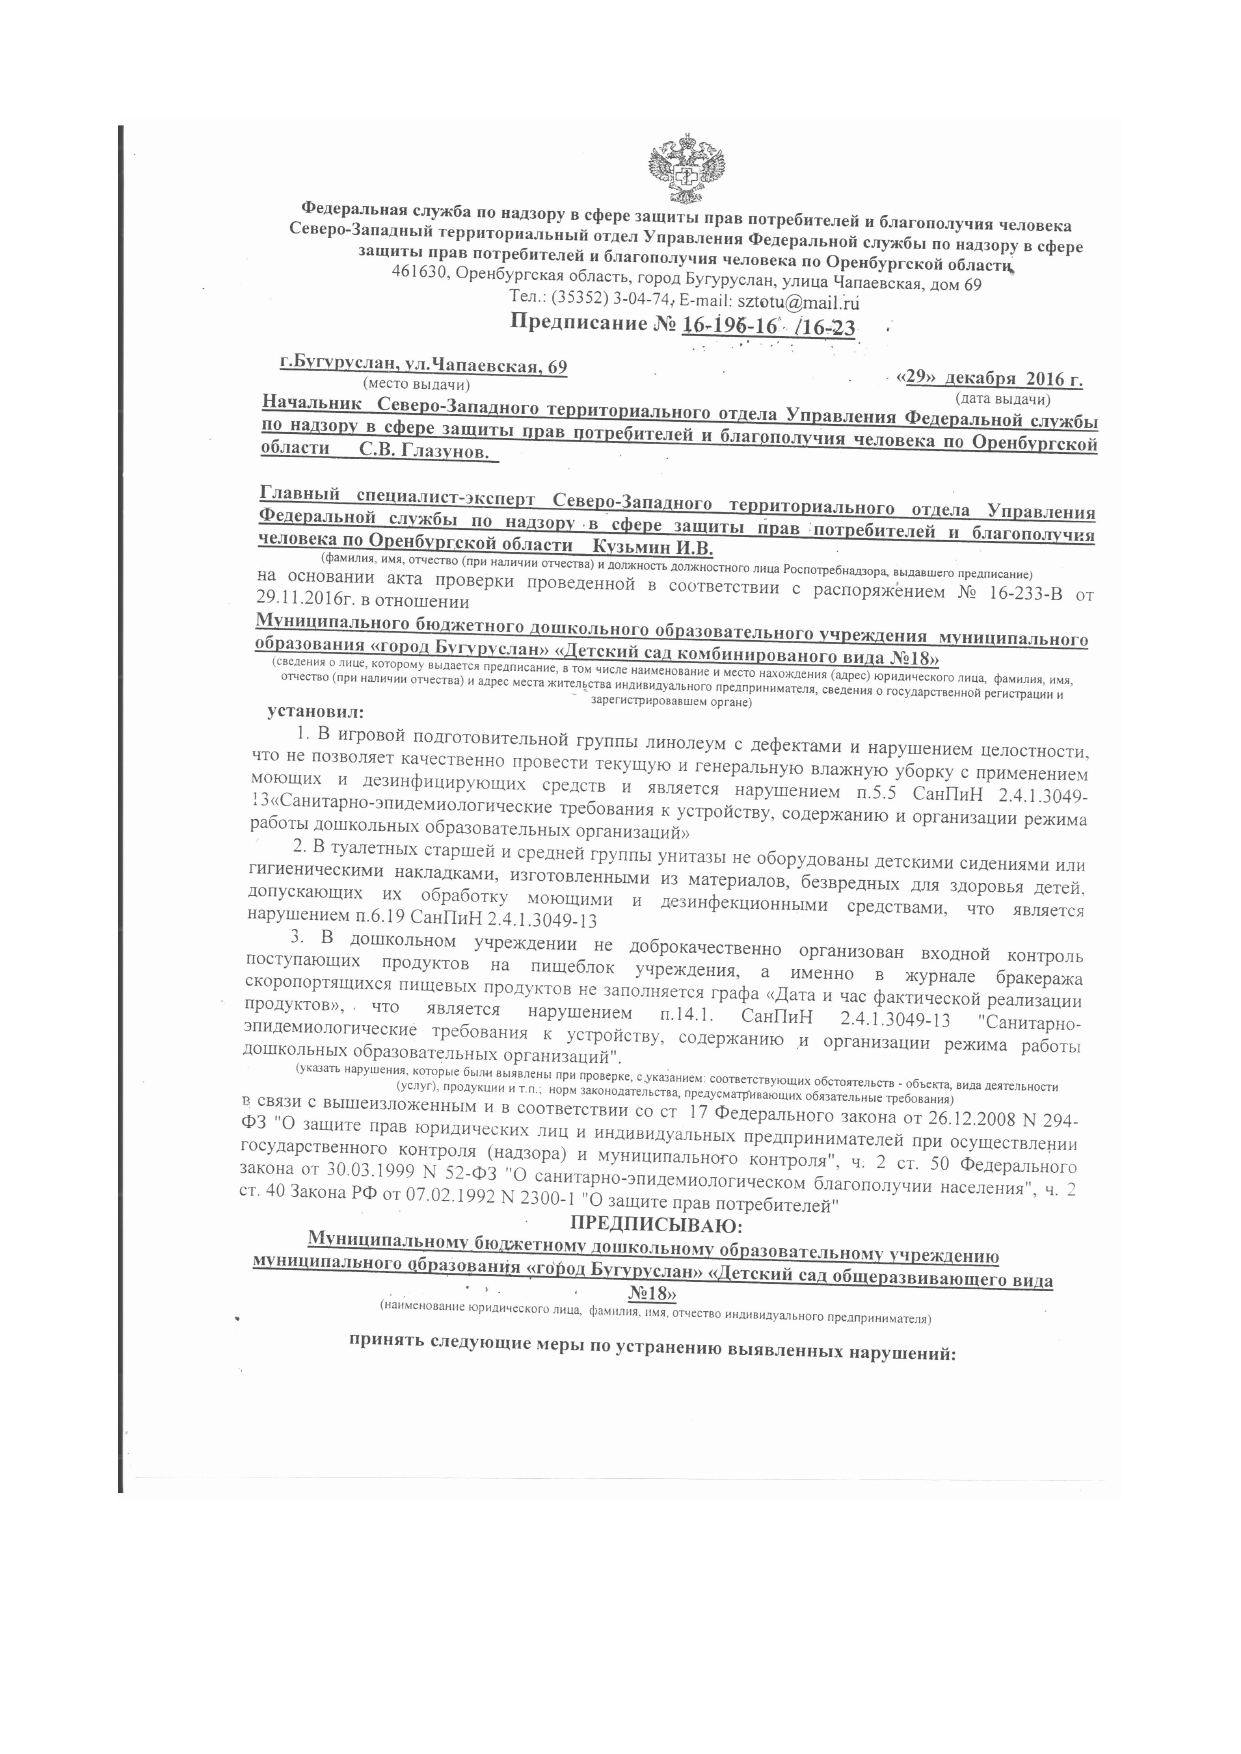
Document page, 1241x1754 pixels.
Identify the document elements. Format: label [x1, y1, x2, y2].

picture [118, 118, 1123, 1500]
